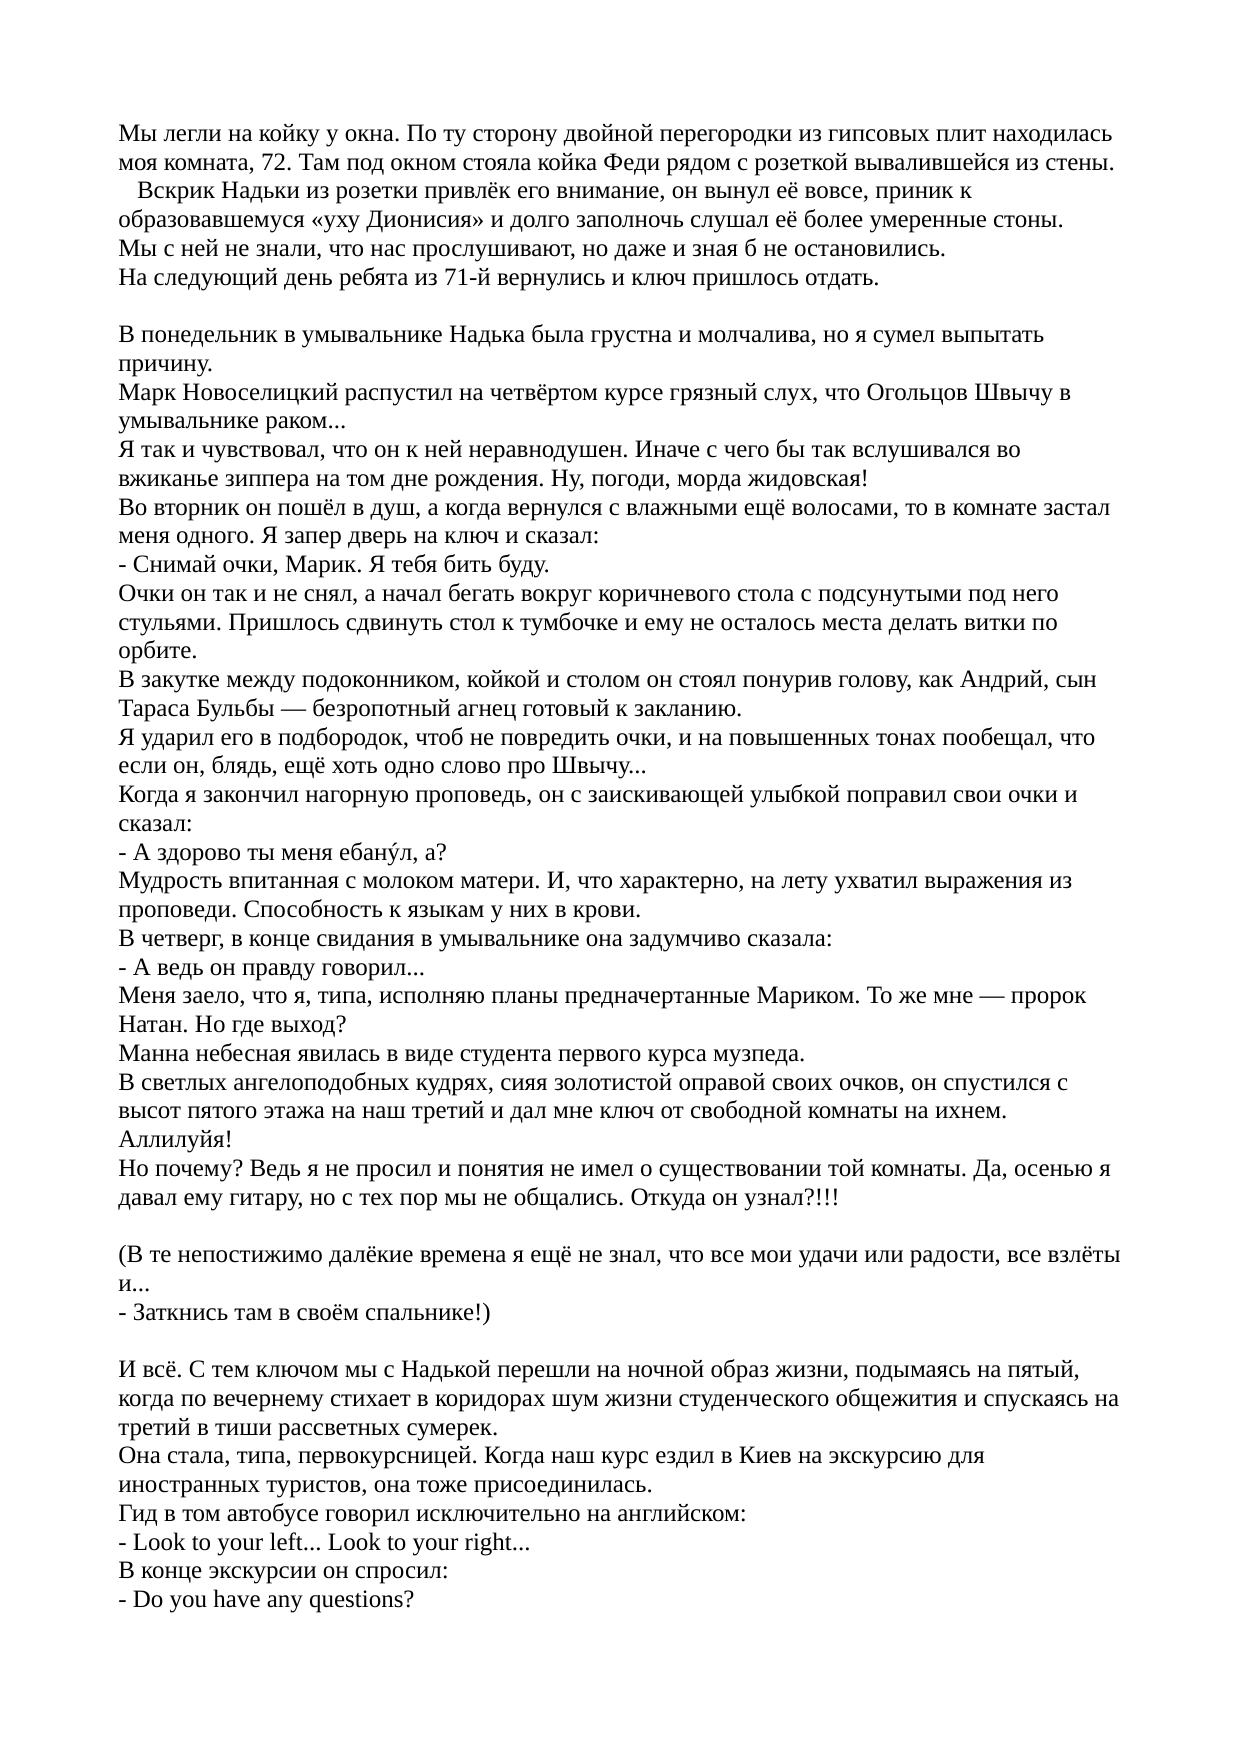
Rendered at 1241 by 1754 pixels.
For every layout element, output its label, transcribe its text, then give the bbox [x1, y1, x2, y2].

text - А здорово ты меня ебанýл, а? [118, 837, 1122, 866]
text Гид в том автобусе говорил исключительно на английском: [118, 1498, 1122, 1527]
text Она стала, типа, первокурсницей. Когда наш курс ездил в Киев на экскурсию для иностранных туристов, она тоже присоединилась. [118, 1441, 1122, 1498]
text В конце экскурсии он спросил: [118, 1556, 1122, 1584]
text Мудрость впитанная с молоком матери. И, что характерно, на лету ухватил выражения из проповеди. Способность к языкам у них в крови. [118, 866, 1122, 923]
text Марк Новоселицкий распустил на четвёртом курсе грязный слух, что Огольцов Швычу в умывальнике раком... [118, 377, 1122, 434]
text Я ударил его в подбородок, чтоб не повредить очки, и на повышенных тонах пообещал, что если он, блядь, ещё хоть одно слово про Швычу... [118, 722, 1122, 779]
text Мы легли на койку у окна. По ту сторону двойной перегородки из гипсовых плит находилась моя комната, 72. Там под окном стояла койка Феди рядом с розеткой вывалившейся из стены. [118, 118, 1122, 176]
text - Заткнись там в своём спальнике!) [118, 1297, 1122, 1326]
text - Look to your left... Look to your right... [118, 1527, 1122, 1556]
text И всё. С тем ключом мы с Надькой перешли на ночной образ жизни, подымаясь на пятый, когда по вечернему стихает в коридорах шум жизни студенческого общежития и спускаясь на третий в тиши рассветных сумерек. [118, 1354, 1122, 1441]
text Но почему? Ведь я не просил и понятия не имел о существовании той комнаты. Да, осенью я давал ему гитару, но с тех пор мы не общались. Откуда он узнал?!!! [118, 1153, 1122, 1211]
text - Снимай очки, Марик. Я тебя бить буду. [118, 549, 1122, 578]
text Когда я закончил нагорную проповедь, он с заискивающей улыбкой поправил свои очки и сказал: [118, 779, 1122, 837]
text В светлых ангелоподобных кудрях, сияя золотистой оправой своих очков, он спустился с высот пятого этажа на наш третий и дал мне ключ от свободной комнаты на ихнем. Аллилуйя! [118, 1067, 1122, 1153]
text Вскрик Надьки из розетки привлёк его внимание, он вынул её вовсе, приник к образовавшемуся «уху Дионисия» и долго заполночь слушал её более умеренные стоны. [118, 176, 1122, 233]
text Манна небесная явилась в виде студента первого курса музпеда. [118, 1038, 1122, 1067]
text - А ведь он правду говорил... [118, 952, 1122, 981]
text Мы с ней не знали, что нас прослушивают, но даже и зная б не остановились. [118, 233, 1122, 262]
text На следующий день ребята из 71-й вернулись и ключ пришлось отдать. [118, 262, 1122, 291]
text В понедельник в умывальнике Надька была грустна и молчалива, но я сумел выпытать причину. [118, 319, 1122, 377]
text В закутке между подоконником, койкой и столом он стоял понурив голову, как Андрий, сын Тараса Бульбы — безропотный агнец готовый к закланию. [118, 664, 1122, 722]
text Меня заело, что я, типа, исполняю планы предначертанные Мариком. То же мне — пророк Натан. Но где выход? [118, 981, 1122, 1038]
text Очки он так и не снял, а начал бегать вокруг коричневого стола с подсунутыми под него стульями. Пришлось сдвинуть стол к тумбочке и ему не осталось места делать витки по орбите. [118, 578, 1122, 664]
text Я так и чувствовал, что он к ней неравнодушен. Иначе с чего бы так вслушивался во вжиканье зиппера на том дне рождения. Ну, погоди, морда жидовская! [118, 434, 1122, 492]
text В четверг, в конце свидания в умывальнике она задумчиво сказала: [118, 923, 1122, 952]
text Во вторник он пошёл в душ, а когда вернулся с влажными ещё волосами, то в комнате застал меня одного. Я запер дверь на ключ и сказал: [118, 492, 1122, 549]
text - Do you have any questions? [118, 1584, 1122, 1613]
text (В те непостижимо далёкие времена я ещё не знал, что все мои удачи или радости, все взлёты и... [118, 1239, 1122, 1297]
